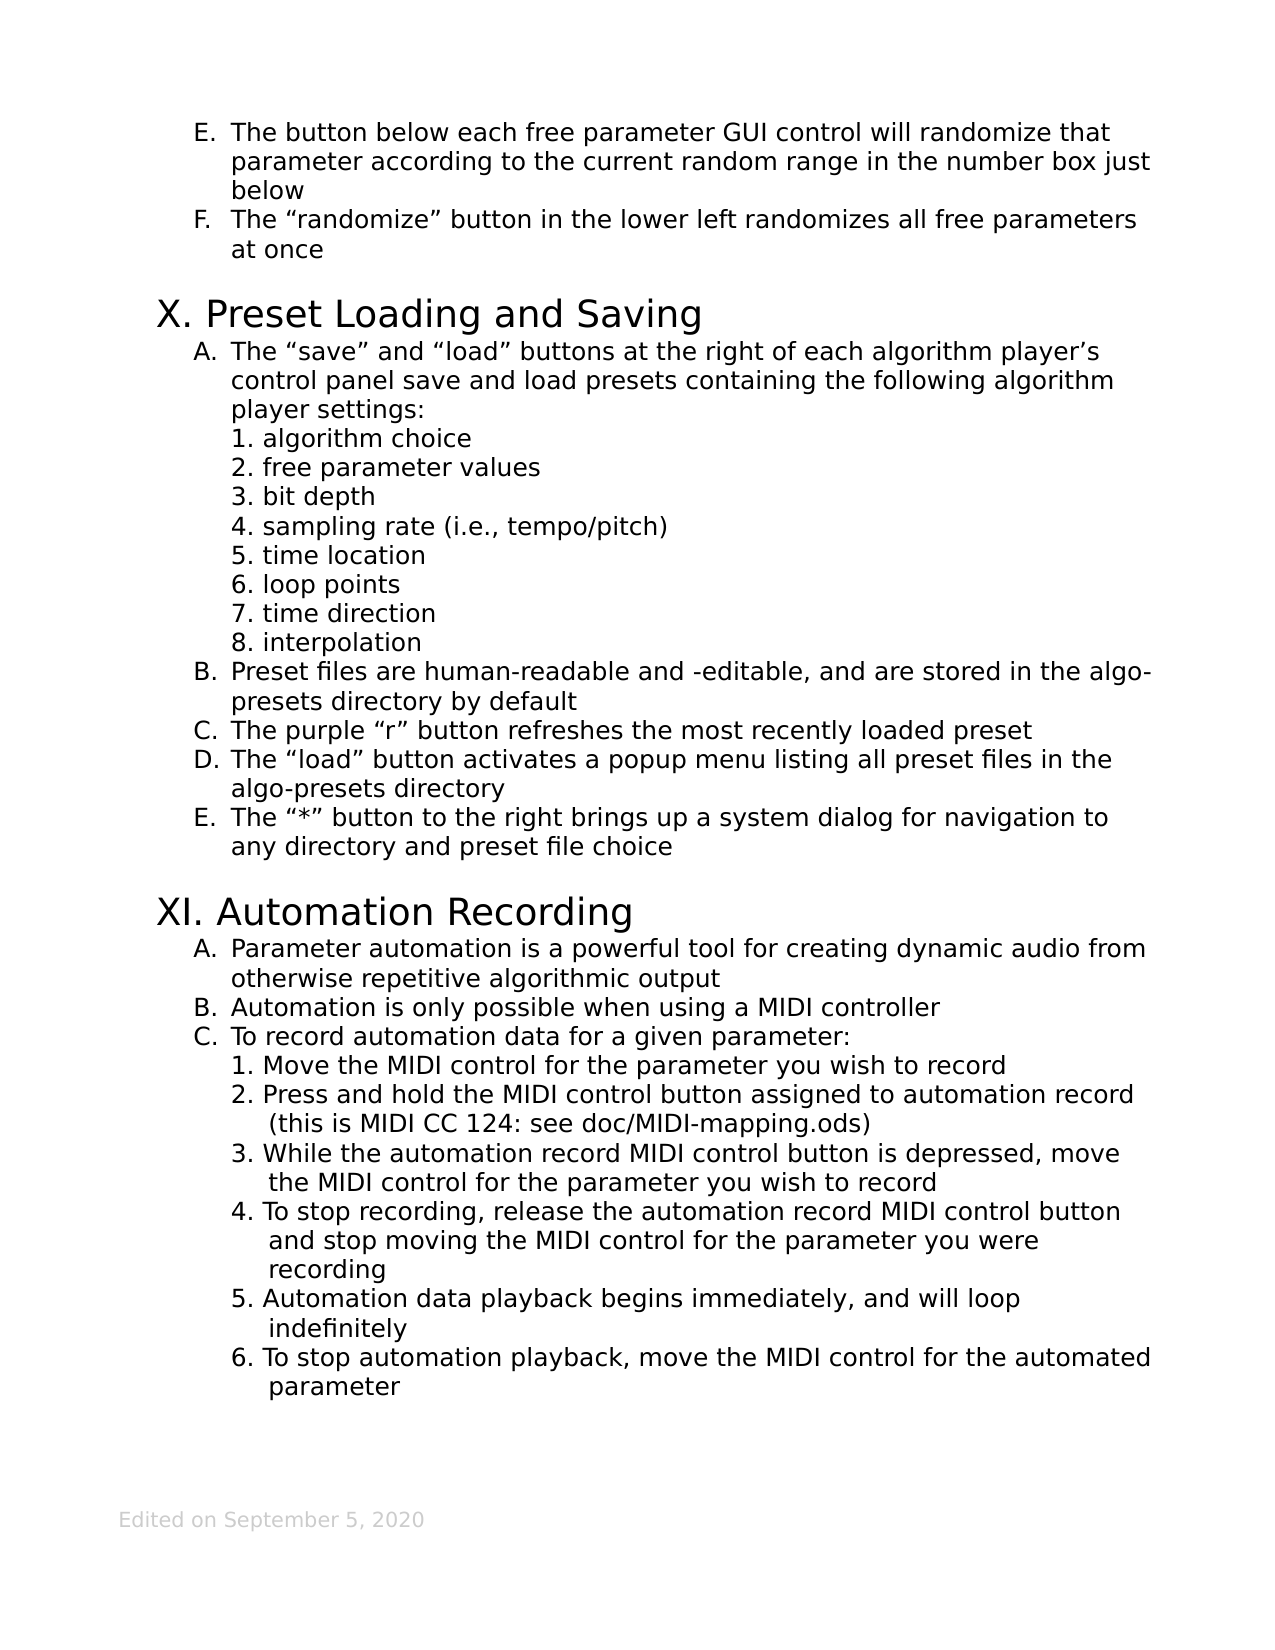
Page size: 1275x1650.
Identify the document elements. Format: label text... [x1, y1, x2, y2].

list bit depth [231, 483, 1157, 512]
list free parameter values [231, 453, 1157, 483]
list The button below each free parameter GUI control will randomize that parameter according to the current random range in the number box just below [193, 118, 1157, 206]
list To record automation data for a given parameter: [193, 1022, 1157, 1051]
list The purple “r” button refreshes the most recently loaded preset [193, 716, 1157, 745]
list Preset files are human-readable and -editable, and are stored in the algo-presets directory by default [193, 658, 1157, 716]
list Automation data playback begins immediately, and will loop indefinitely [231, 1284, 1157, 1343]
list To stop recording, release the automation record MIDI control button and stop moving the MIDI control for the parameter you were recording [231, 1197, 1157, 1284]
list While the automation record MIDI control button is depressed, move the MIDI control for the parameter you wish to record [231, 1139, 1157, 1197]
list Press and hold the MIDI control button assigned to automation record (this is MIDI CC 124: see doc/MIDI-mapping.ods) [231, 1080, 1157, 1139]
list Parameter automation is a powerful tool for creating dynamic audio from otherwise repetitive algorithmic output [193, 934, 1157, 993]
list The “*” button to the right brings up a system dialog for navigation to any directory and preset file choice [193, 803, 1157, 862]
list loop points [231, 570, 1157, 599]
list time direction [231, 599, 1157, 628]
list The “load” button activates a popup menu listing all preset files in the algo-presets directory [193, 745, 1157, 803]
list The “save” and “load” buttons at the right of each algorithm player’s control panel save and load presets containing the following algorithm player settings: [193, 337, 1157, 424]
list Automation Recording [156, 891, 1157, 934]
list sampling rate (i.e., tempo/pitch) [231, 512, 1157, 541]
list Automation is only possible when using a MIDI controller [193, 993, 1157, 1022]
list interpolation [231, 628, 1157, 658]
list The “randomize” button in the lower left randomizes all free parameters at once [193, 206, 1157, 264]
list Move the MIDI control for the parameter you wish to record [231, 1051, 1157, 1080]
list To stop automation playback, move the MIDI control for the automated parameter [231, 1343, 1157, 1401]
list time location [231, 541, 1157, 570]
list Preset Loading and Saving [156, 293, 1157, 337]
list algorithm choice [231, 424, 1157, 453]
